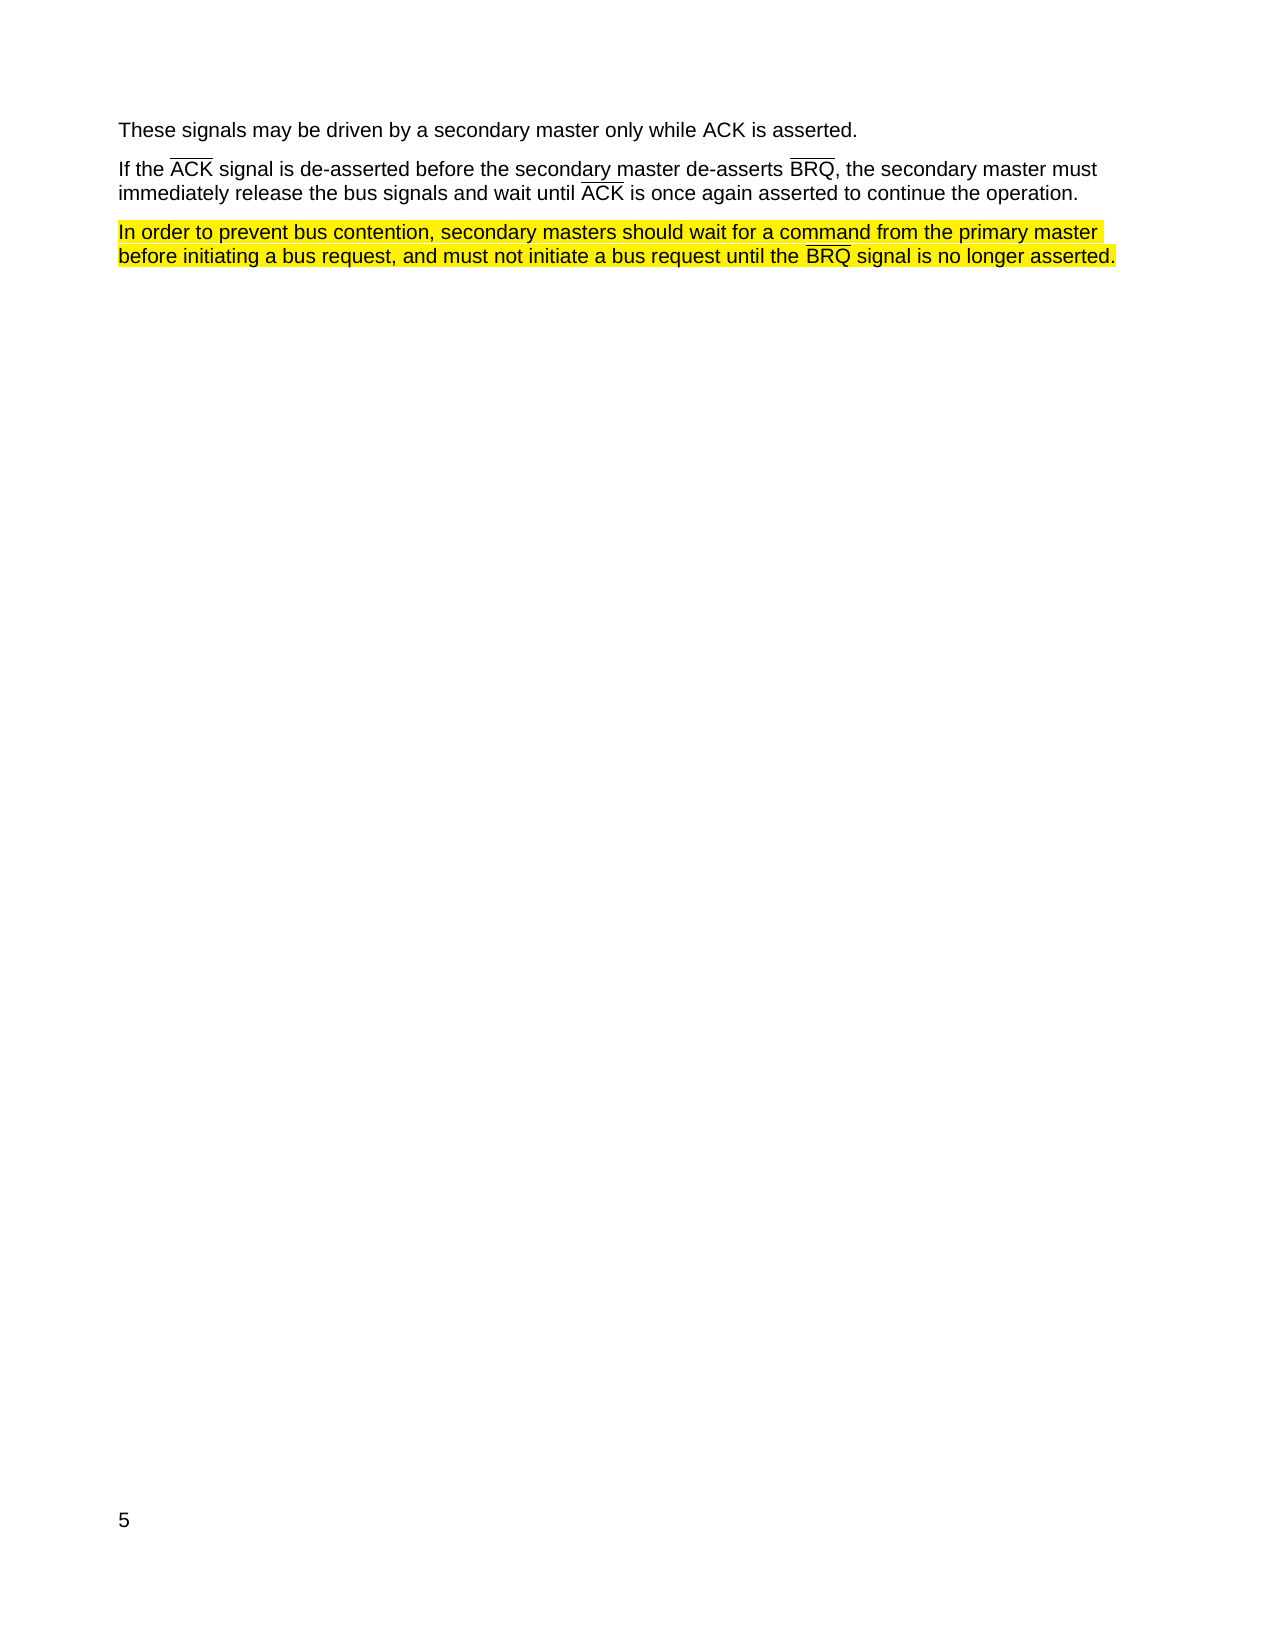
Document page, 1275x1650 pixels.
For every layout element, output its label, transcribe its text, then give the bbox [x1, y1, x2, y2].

text If the ACK signal is de-asserted before the secondary master de-asserts BRQ, the secondary master must immediately release the bus signals and wait until ACK is once again asserted to continue the operation. [118, 157, 1157, 205]
text In order to prevent bus contention, secondary masters should wait for a command from the primary master before initiating a bus request, and must not initiate a bus request until the BRQ signal is no longer asserted. [118, 219, 1157, 267]
text These signals may be driven by a secondary master only while ACK is asserted. [118, 118, 1157, 142]
